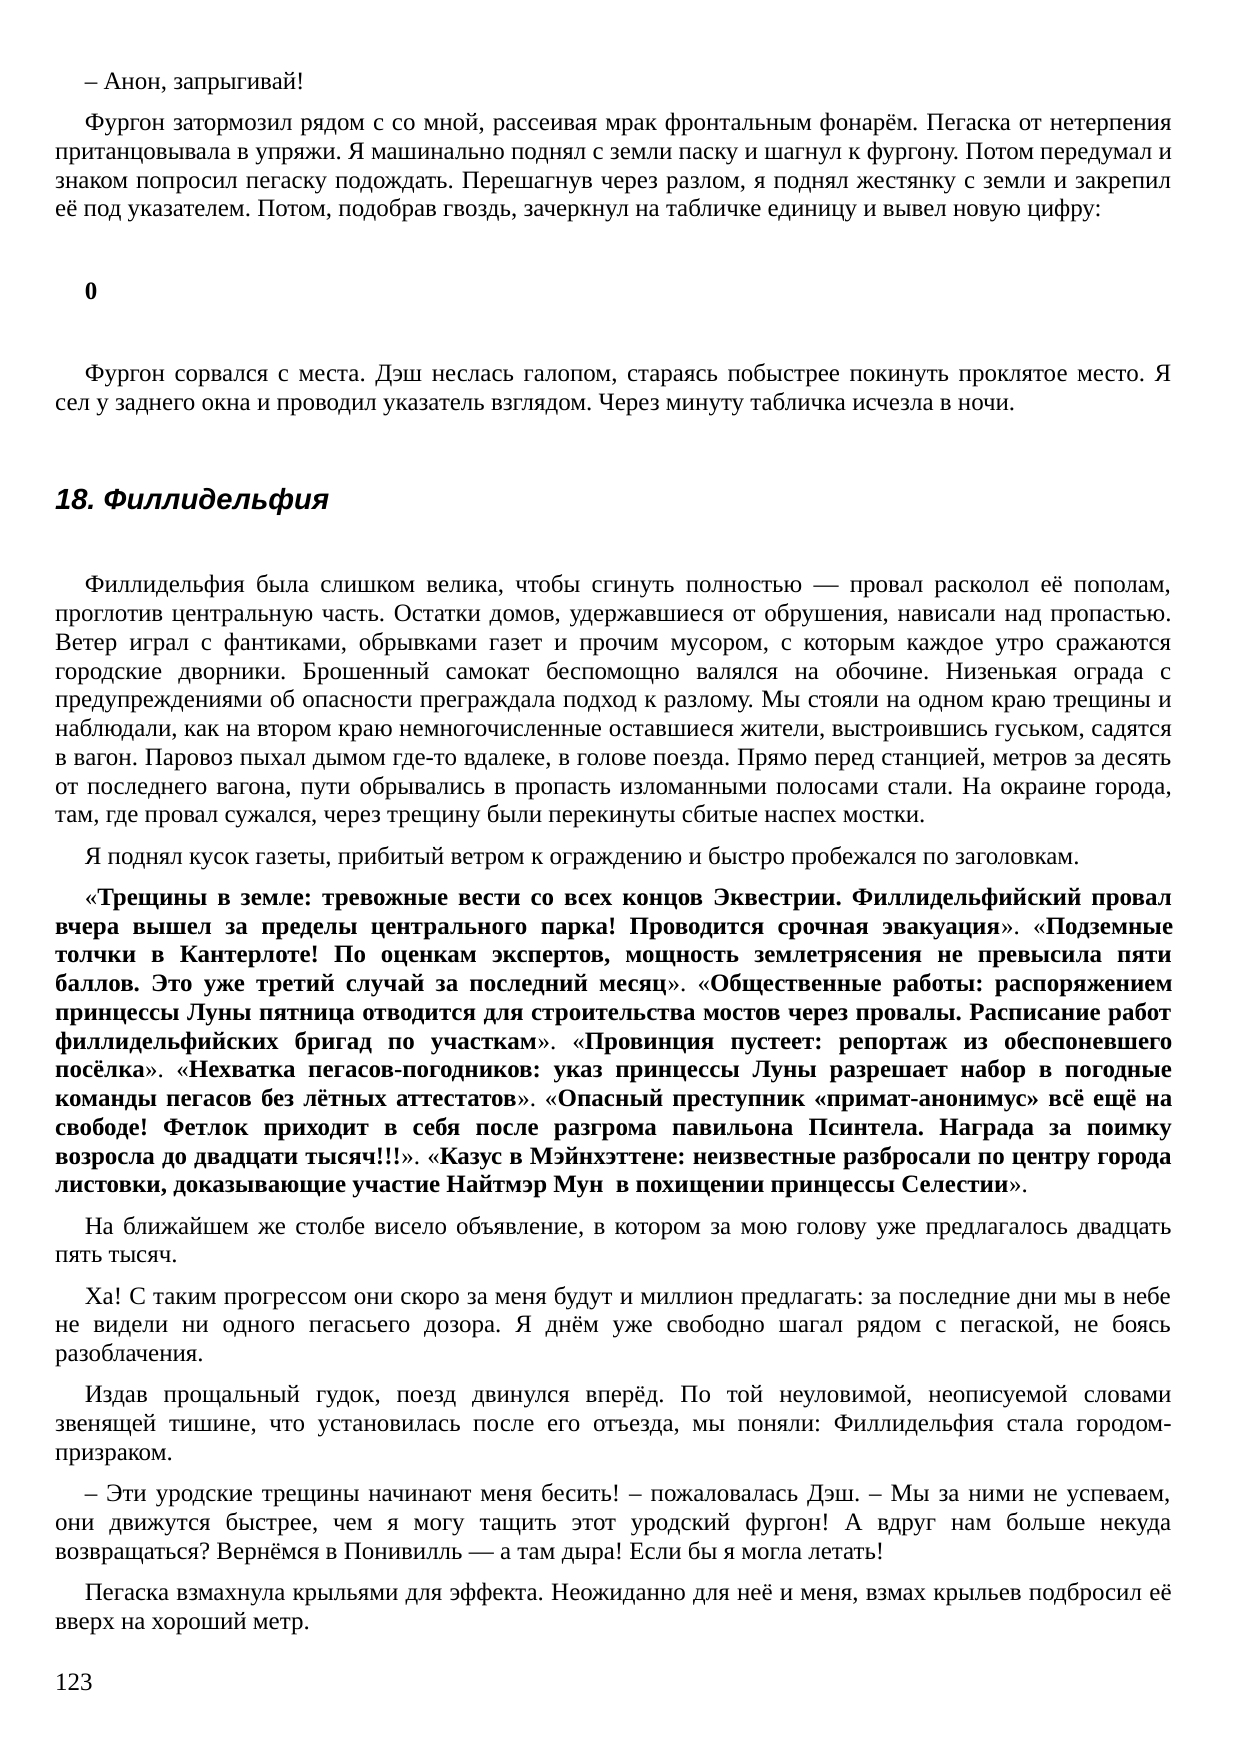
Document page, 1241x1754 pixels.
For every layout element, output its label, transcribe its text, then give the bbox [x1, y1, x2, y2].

text «Трещины в земле: тревожные вести со всех концов Эквестрии. Филлидельфийский провал вчера вышел за пределы центрального парка! Проводится срочная эвакуация». «Подземные толчки в Кантерлоте! По оценкам экспертов, мощность землетрясения не превысила пяти баллов. Это уже третий случай за последний месяц». «Общественные работы: распоряжением принцессы Луны пятница отводится для строительства мостов через провалы. Расписание работ филлидельфийских бригад по участкам». «Провинция пустеет: репортаж из обеспоневшего посёлка». «Нехватка пегасов-погодников: указ принцессы Луны разрешает набор в погодные команды пегасов без лётных аттестатов». «Опасный преступник «примат-анонимус» всё ещё на свободе! Фетлок приходит в себя после разгрома павильона Псинтела. Награда за поимку возросла до двадцати тысяч!!!». «Казус в Мэйнхэттене: неизвестные разбросали по центру города листовки, доказывающие участие Найтмэр Мун в похищении принцессы Селестии». [55, 882, 1173, 1198]
subtitle 18. Филлидельфия [55, 482, 1173, 516]
text Фургон сорвался с места. Дэш неслась галопом, стараясь побыстрее покинуть проклятое место. Я сел у заднего окна и проводил указатель взглядом. Через минуту табличка исчезла в ночи. [55, 358, 1173, 416]
text Я поднял кусок газеты, прибитый ветром к ограждению и быстро пробежался по заголовкам. [55, 841, 1173, 869]
text 0 [55, 276, 1173, 305]
text Фургон затормозил рядом с со мной, рассеивая мрак фронтальным фонарём. Пегаска от нетерпения пританцовывала в упряжи. Я машинально поднял с земли паску и шагнул к фургону. Потом передумал и знаком попросил пегаску подождать. Перешагнув через разлом, я поднял жестянку с земли и закрепил её под указателем. Потом, подобрав гвоздь, зачеркнул на табличке единицу и вывел новую цифру: [55, 107, 1173, 222]
text На ближайшем же столбе висело объявление, в котором за мою голову уже предлагалось двадцать пять тысяч. [55, 1211, 1173, 1268]
text Ха! С таким прогрессом они скоро за меня будут и миллион предлагать: за последние дни мы в небе не видели ни одного пегасьего дозора. Я днём уже свободно шагал рядом с пегаской, не боясь разоблачения. [55, 1281, 1173, 1367]
text Пегаска взмахнула крыльями для эффекта. Неожиданно для неё и меня, взмах крыльев подбросил её вверх на хороший метр. [55, 1577, 1173, 1634]
text Филлидельфия была слишком велика, чтобы сгинуть полностью — провал расколол её пополам, проглотив центральную часть. Остатки домов, удержавшиеся от обрушения, нависали над пропастью. Ветер играл с фантиками, обрывками газет и прочим мусором, с которым каждое утро сражаются городские дворники. Брошенный самокат беспомощно валялся на обочине. Низенькая ограда с предупреждениями об опасности преграждала подход к разлому. Мы стояли на одном краю трещины и наблюдали, как на втором краю немногочисленные оставшиеся жители, выстроившись гуськом, садятся в вагон. Паровоз пыхал дымом где-то вдалеке, в голове поезда. Прямо перед станцией, метров за десять от последнего вагона, пути обрывались в пропасть изломанными полосами стали. На окраине города, там, где провал сужался, через трещину были перекинуты сбитые наспех мостки. [55, 569, 1173, 828]
text Издав прощальный гудок, поезд двинулся вперёд. По той неуловимой, неописуемой словами звенящей тишине, что установилась после его отъезда, мы поняли: Филлидельфия стала городом-призраком. [55, 1379, 1173, 1466]
text – Эти уродские трещины начинают меня бесить! – пожаловалась Дэш. – Мы за ними не успеваем, они движутся быстрее, чем я могу тащить этот уродский фургон! А вдруг нам больше некуда возвращаться? Вернёмся в Понивилль — а там дыра! Если бы я могла летать! [55, 1478, 1173, 1564]
text – Анон, запрыгивай! [55, 66, 1173, 95]
